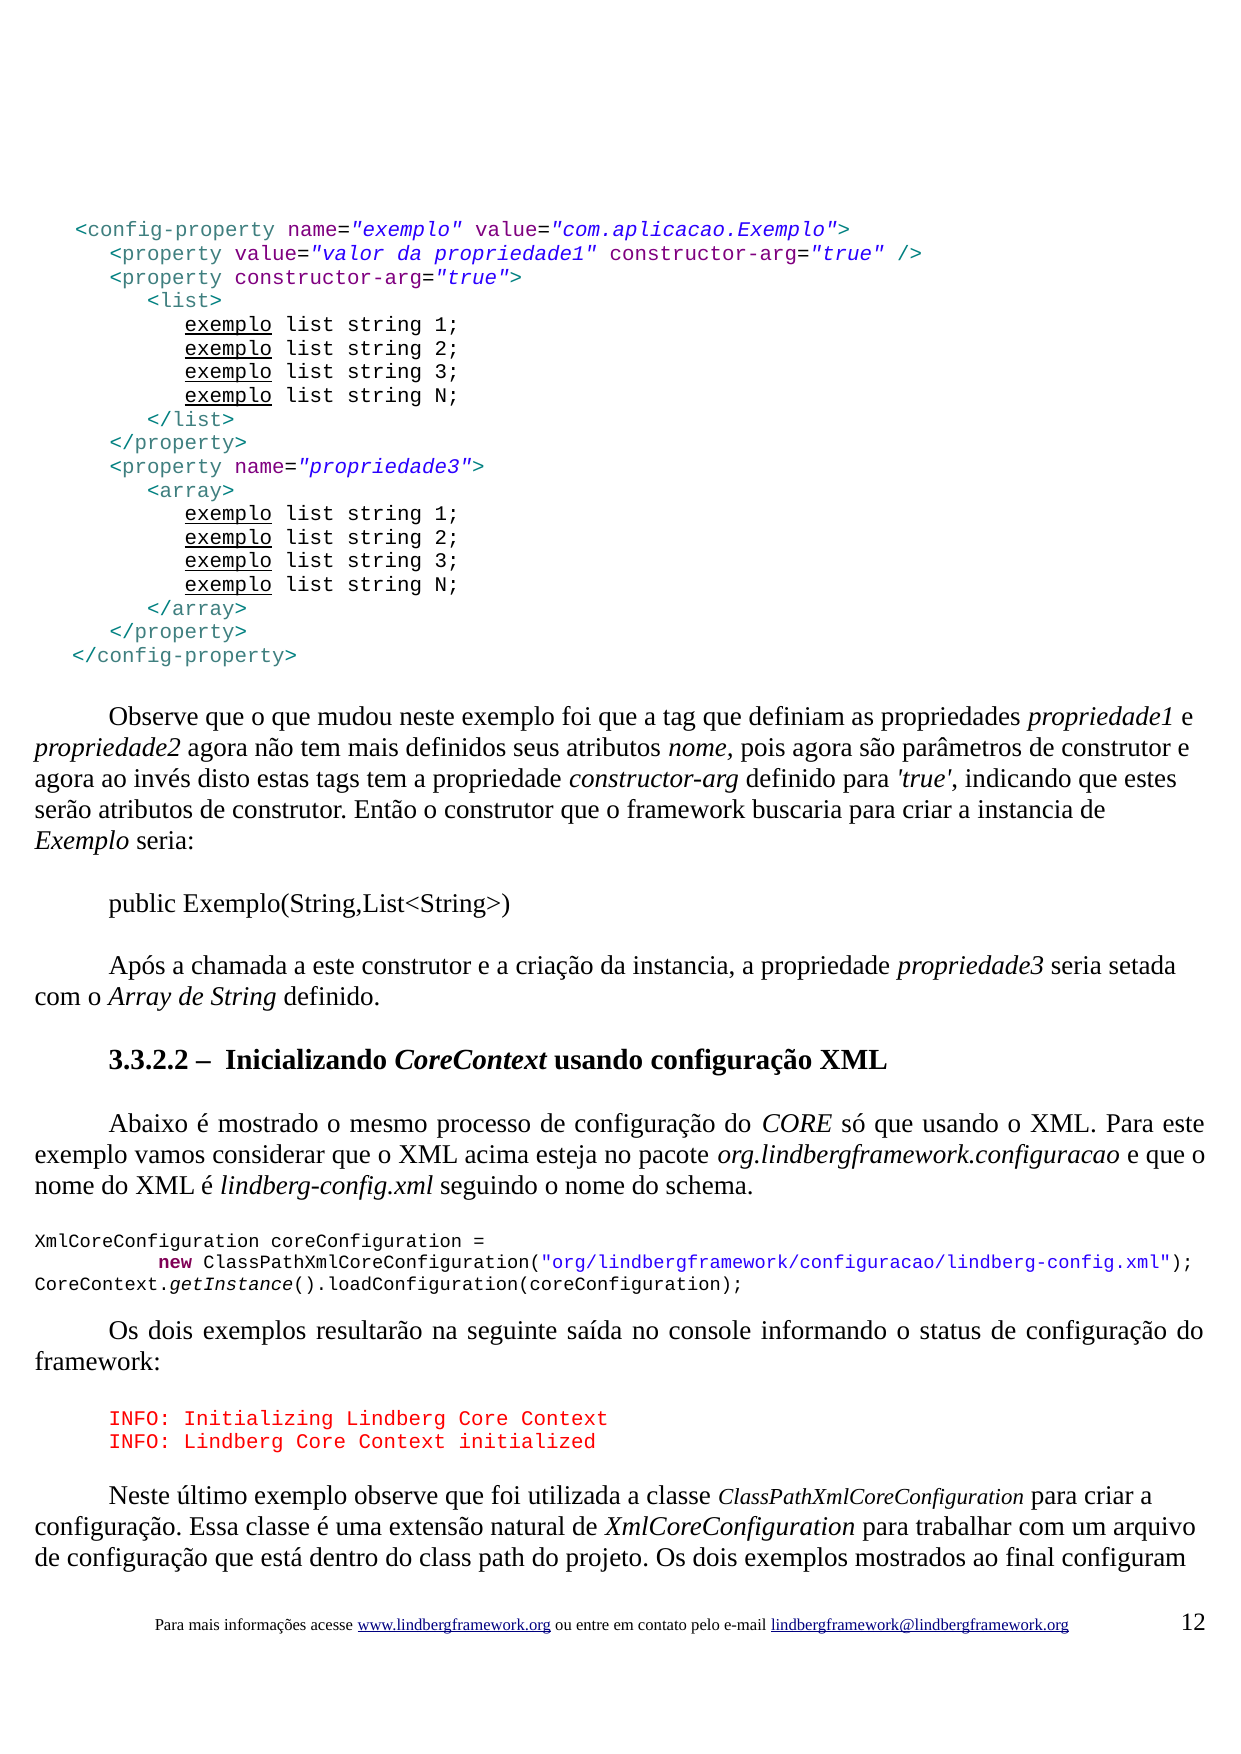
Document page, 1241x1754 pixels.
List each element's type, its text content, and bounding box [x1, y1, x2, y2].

text exemplo list string 2; [34, 338, 1206, 361]
text exemplo list string N; [34, 574, 1206, 598]
text <property value="valor da propriedade1" constructor-arg="true" /> [34, 243, 1206, 267]
text exemplo list string 2; [34, 527, 1206, 551]
text </array> [34, 598, 1206, 621]
text new ClassPathXmlCoreConfiguration("org/lindbergframework/configuracao/lindberg-config.xml"); [34, 1253, 1206, 1274]
text CoreContext.getInstance().loadConfiguration(coreConfiguration); [34, 1274, 1206, 1296]
text exemplo list string 1; [34, 314, 1206, 338]
text Os dois exemplos resultarão na seguinte saída no console informando o status de configuração do framework: [34, 1314, 1206, 1377]
text Neste último exemplo observe que foi utilizada a classe ClassPathXmlCoreConfiguration para criar a configuração. Essa classe é uma extensão natural de XmlCoreConfiguration para trabalhar com um arquivo de configuração que está dentro do class path do projeto. Os dois exemplos mostrados ao final configuram [34, 1479, 1206, 1573]
text </list> [34, 409, 1206, 432]
text INFO: Lindberg Core Context initialized [34, 1431, 1206, 1455]
text exemplo list string 1; [34, 503, 1206, 527]
text Após a chamada a este construtor e a criação da instancia, a propriedade propriedade3 seria setada com o Array de String definido. [34, 949, 1206, 1011]
text </property> [34, 432, 1206, 456]
text XmlCoreConfiguration coreConfiguration = [34, 1232, 1206, 1253]
text <list> [34, 290, 1206, 314]
text public Exemplo(String,List<String>) [34, 887, 1206, 918]
text INFO: Initializing Lindberg Core Context [34, 1408, 1206, 1431]
text Observe que o que mudou neste exemplo foi que a tag que definiam as propriedades propriedade1 e propriedade2 agora não tem mais definidos seus atributos nome, pois agora são parâmetros de construtor e agora ao invés disto estas tags tem a propriedade constructor-arg definido para 'true', indicando que estes serão atributos de construtor. Então o construtor que o framework buscaria para criar a instancia de Exemplo seria: [34, 700, 1206, 856]
text exemplo list string 3; [34, 551, 1206, 574]
text exemplo list string N; [34, 385, 1206, 409]
text </config-property> [34, 645, 1206, 669]
text <property name="propriedade3"> [34, 456, 1206, 479]
text <array> [34, 479, 1206, 503]
text </property> [34, 621, 1206, 645]
text exemplo list string 3; [34, 361, 1206, 385]
text 3.3.2.2 – Inicializando CoreContext usando configuração XML [34, 1042, 1206, 1076]
text <config-property name="exemplo" value="com.aplicacao.Exemplo"> [34, 212, 1206, 243]
text <property constructor-arg="true"> [34, 267, 1206, 290]
text Abaixo é mostrado o mesmo processo de configuração do CORE só que usando o XML. Para este exemplo vamos considerar que o XML acima esteja no pacote org.lindbergframework.configuracao e que o nome do XML é lindberg-config.xml seguindo o nome do schema. [34, 1107, 1206, 1201]
